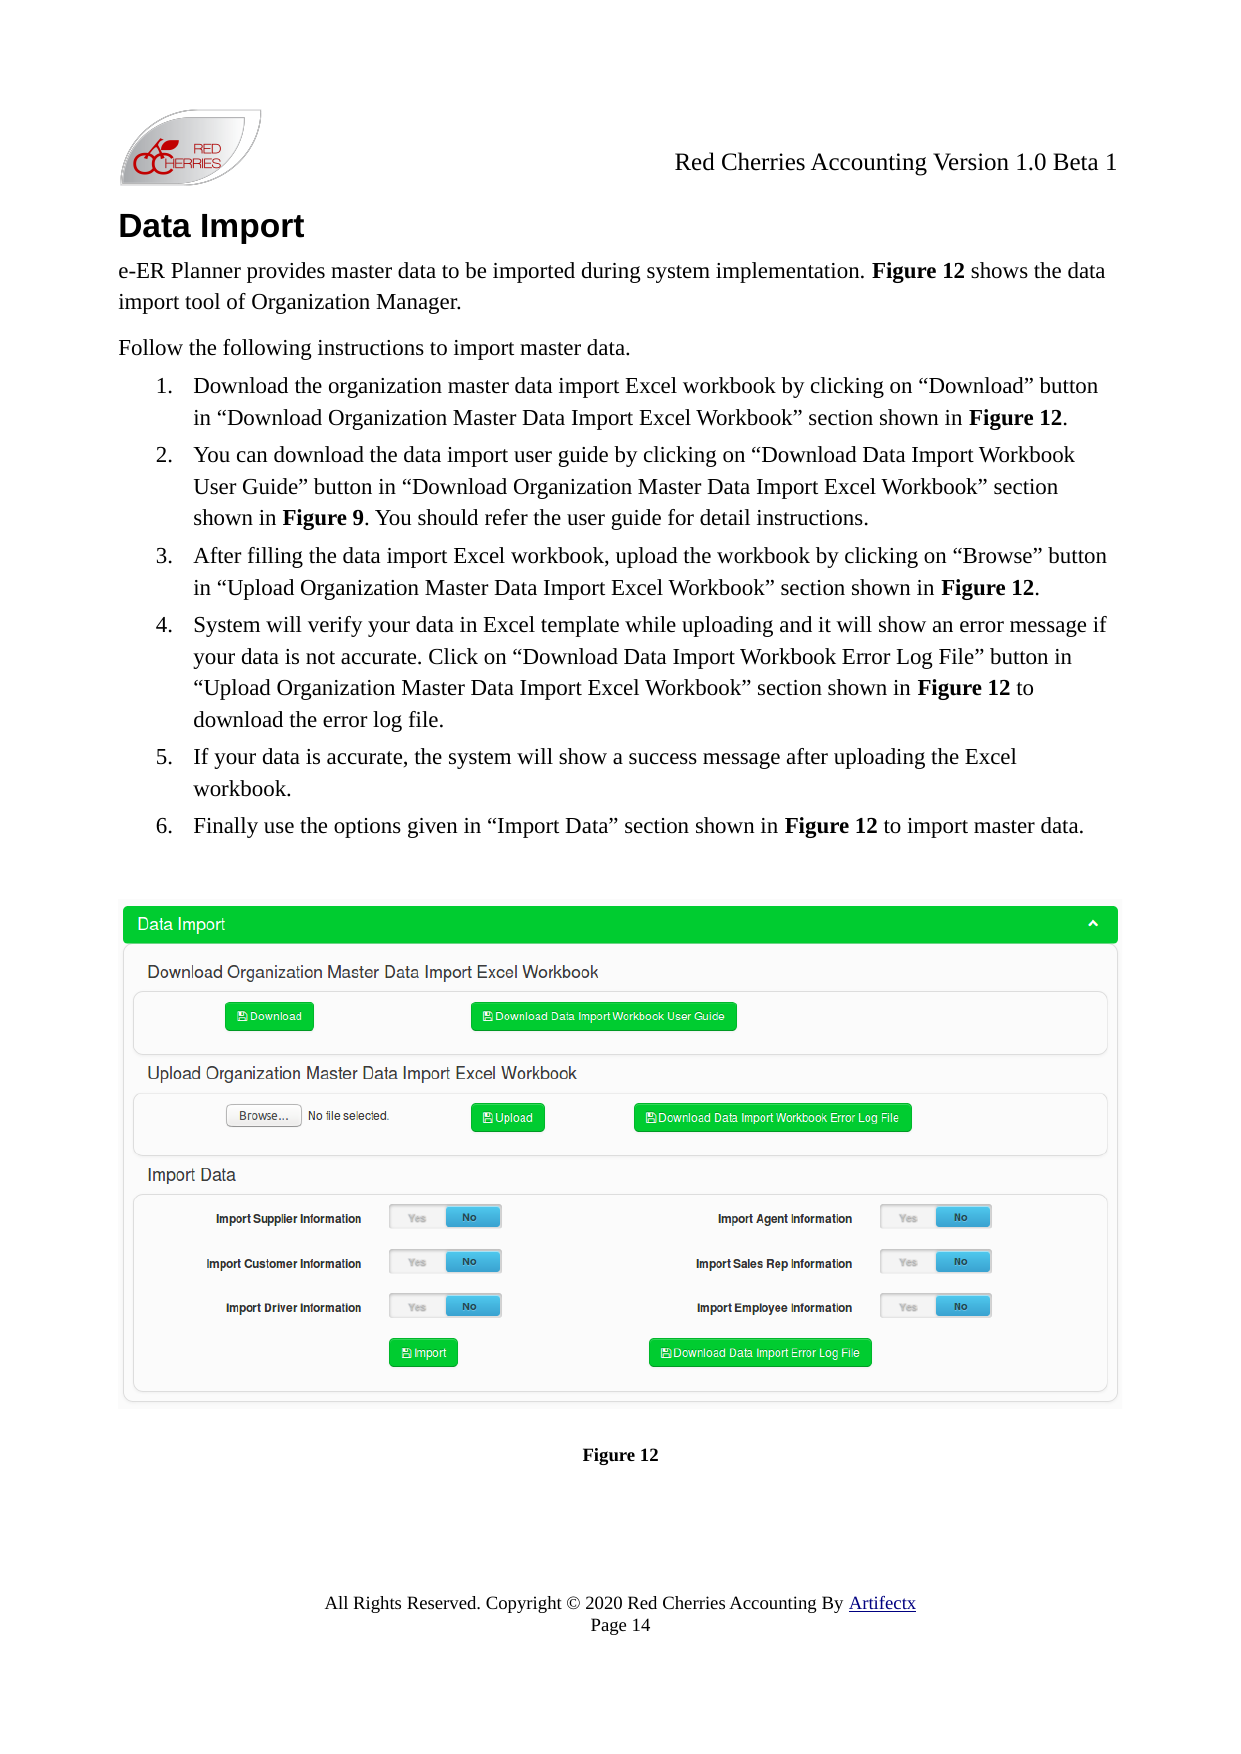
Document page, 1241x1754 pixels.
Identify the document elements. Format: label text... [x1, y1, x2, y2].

text Figure 12 [118, 1443, 1122, 1465]
list If your data is accurate, the system will show a success message after uploading the Excel workbook. [156, 743, 1122, 801]
list Download the organization master data import Excel workbook by clicking on “Download” button in “Download Organization Master Data Import Excel Workbook” section shown in Figure 12. [156, 372, 1122, 430]
list After filling the data import Excel workbook, upload the workbook by clicking on “Browse” button in “Upload Organization Master Data Import Excel Workbook” section shown in Figure 12. [156, 542, 1122, 600]
list System will verify your data in Excel template while uploading and it will show an error message if your data is not accurate. Click on “Download Data Import Workbook Error Log File” button in “Upload Organization Master Data Import Excel Workbook” section shown in Figure 12 to download the error log file. [156, 611, 1122, 732]
picture [118, 899, 1123, 1409]
text e-ER Planner provides master data to be imported during system implementation. Figure 12 shows the data import tool of Organization Manager. [118, 257, 1122, 315]
picture [96, 105, 275, 189]
list You can download the data import user guide by clicking on “Download Data Import Workbook User Guide” button in “Download Organization Master Data Import Excel Workbook” section shown in Figure 9. You should refer the user guide for detail instructions. [156, 441, 1122, 531]
text Follow the following instructions to import master data. [118, 334, 1122, 361]
subtitle Data Import [118, 206, 1122, 244]
list Finally use the options given in “Import Data” section shown in Figure 12 to import master data. [156, 813, 1122, 839]
